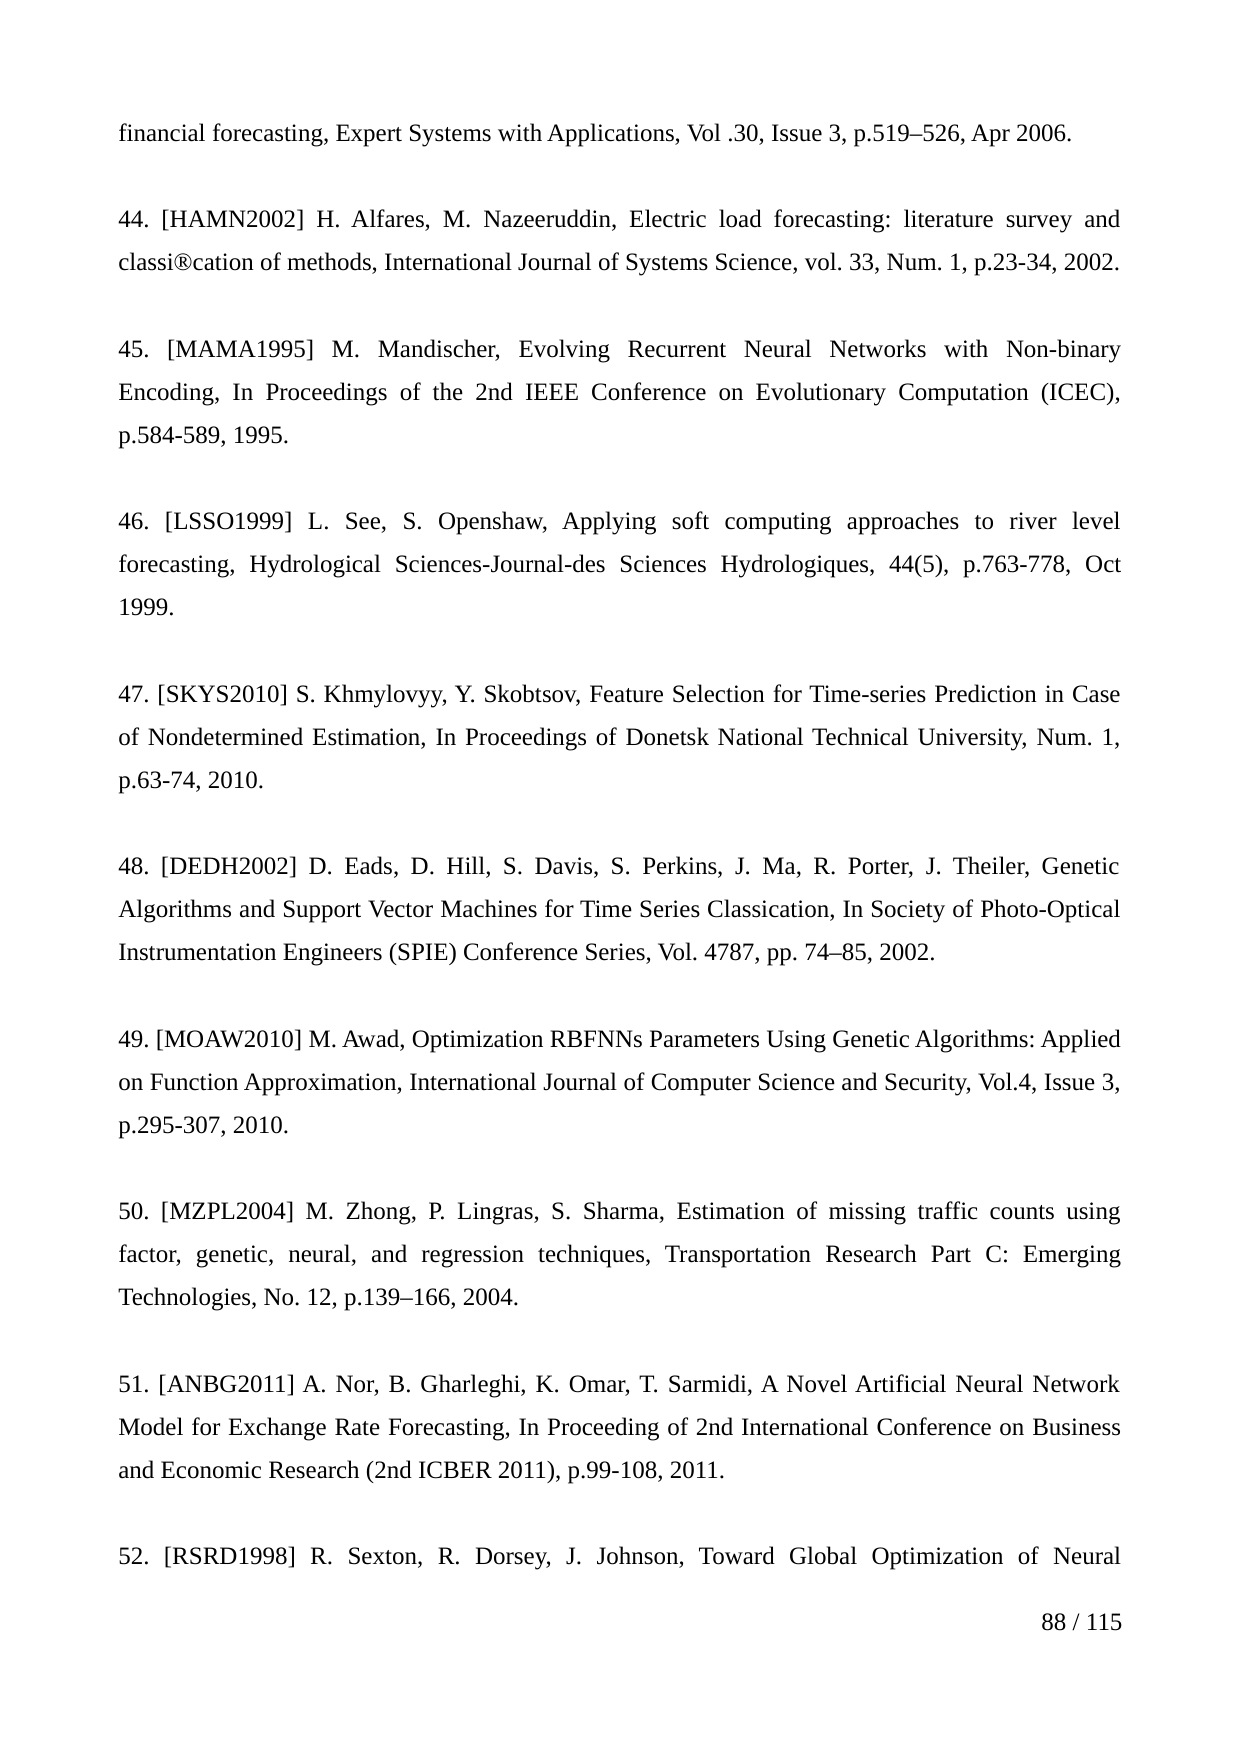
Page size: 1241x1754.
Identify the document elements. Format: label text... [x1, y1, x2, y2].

text 44. [HAMN2002] H. Alfares, M. Nazeeruddin, Electric load forecasting: literature survey and classi®cation of methods, International Journal of Systems Science, vol. 33, Num. 1, p.23-34, 2002. [118, 204, 1122, 276]
text 49. [MOAW2010] M. Awad, Optimization RBFNNs Parameters Using Genetic Algorithms: Applied on Function Approximation, International Journal of Computer Science and Security, Vol.4, Issue 3, p.295-307, 2010. [118, 1024, 1122, 1139]
text 48. [DEDH2002] D. Eads, D. Hill, S. Davis, S. Perkins, J. Ma, R. Porter, J. Theiler, Genetic Algorithms and Support Vector Machines for Time Series Classication, In Society of Photo-Optical Instrumentation Engineers (SPIE) Conference Series, Vol. 4787, pp. 74–85, 2002. [118, 851, 1122, 966]
text 47. [SKYS2010] S. Khmylovyy, Y. Skobtsov, Feature Selection for Time-series Prediction in Case of Nondetermined Estimation, In Proceedings of Donetsk National Technical University, Num. 1, p.63-74, 2010. [118, 679, 1122, 794]
text 52. [RSRD1998] R. Sexton, R. Dorsey, J. Johnson, Toward Global Optimization of Neural [118, 1541, 1122, 1570]
text 45. [MAMA1995] M. Mandischer, Evolving Recurrent Neural Networks with Non-binary Encoding, In Proceedings of the 2nd IEEE Conference on Evolutionary Computation (ICEC), p.584-589, 1995. [118, 334, 1122, 449]
text 51. [ANBG2011] A. Nor, B. Gharleghi, K. Omar, T. Sarmidi, A Novel Artificial Neural Network Model for Exchange Rate Forecasting, In Proceeding of 2nd International Conference on Business and Economic Research (2nd ICBER 2011), p.99-108, 2011. [118, 1369, 1122, 1484]
text financial forecasting, Expert Systems with Applications, Vol .30, Issue 3, p.519–526, Apr 2006. [118, 118, 1122, 147]
text 50. [MZPL2004] M. Zhong, P. Lingras, S. Sharma, Estimation of missing traffic counts using factor, genetic, neural, and regression techniques, Transportation Research Part C: Emerging Technologies, No. 12, p.139–166, 2004. [118, 1196, 1122, 1311]
text 46. [LSSO1999] L. See, S. Openshaw, Applying soft computing approaches to river level forecasting, Hydrological Sciences-Journal-des Sciences Hydrologiques, 44(5), p.763-778, Oct 1999. [118, 506, 1122, 621]
